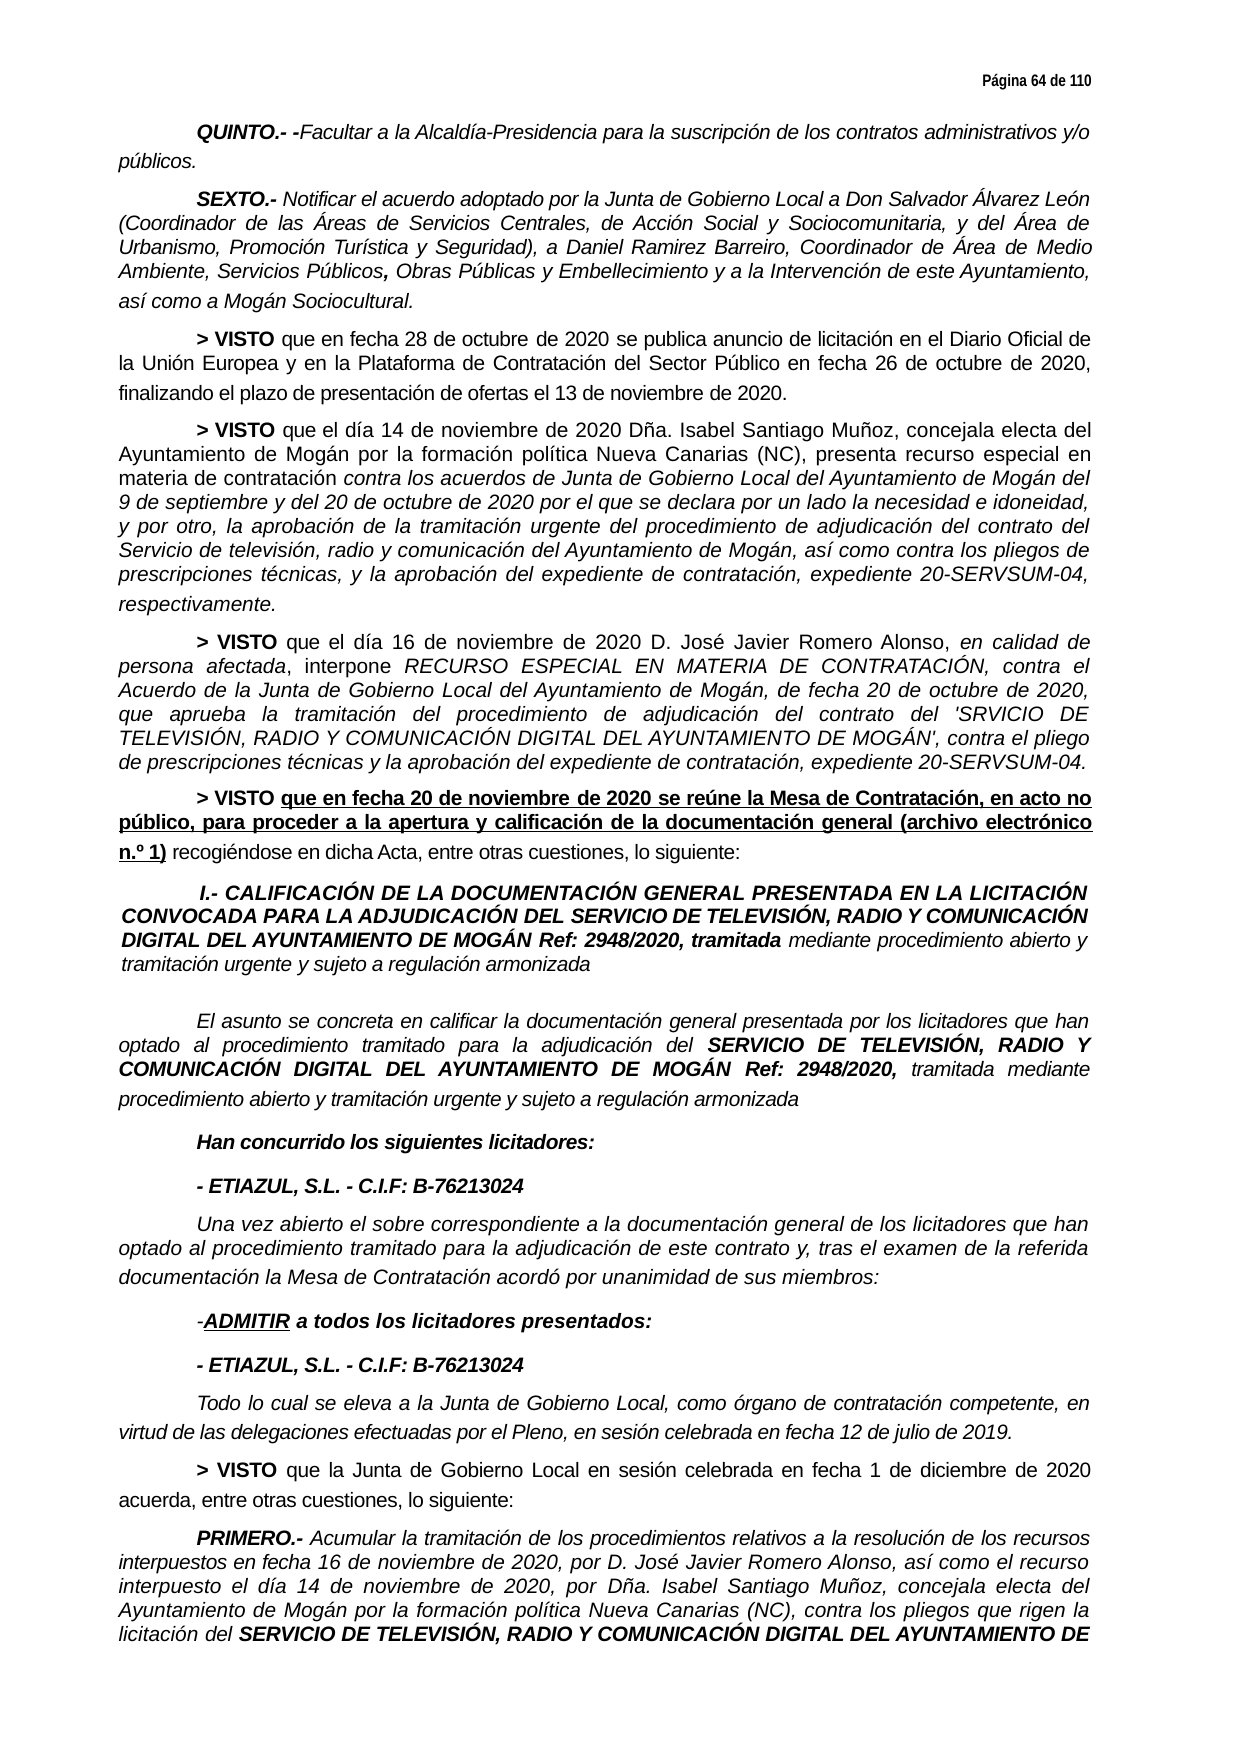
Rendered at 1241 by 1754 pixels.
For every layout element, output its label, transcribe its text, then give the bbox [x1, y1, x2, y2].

text PRIMERO.- Acumular la tramitación de los procedimientos relativos a la resolución de los recursos interpuestos en fecha 16 de noviembre de 2020, por D. José Javier Romero Alonso, así como el recurso interpuesto el día 14 de noviembre de 2020, por Dña. Isabel Santiago Muñoz, concejala electa del Ayuntamiento de Mogán por la formación política Nueva Canarias (NC), contra los pliegos que rigen la licitación del SERVICIO DE TELEVISIÓN, RADIO Y COMUNICACIÓN DIGITAL DEL AYUNTAMIENTO DE [118, 1526, 1092, 1645]
text > VISTO que el día 16 de noviembre de 2020 D. José Javier Romero Alonso, en calidad de persona afectada, interpone RECURSO ESPECIAL EN MATERIA DE CONTRATACIÓN, contra el Acuerdo de la Junta de Gobierno Local del Ayuntamiento de Mogán, de fecha 20 de octubre de 2020, que aprueba la tramitación del procedimiento de adjudicación del contrato del 'SRVICIO DE TELEVISIÓN, RADIO Y COMUNICACIÓN DIGITAL DEL AYUNTAMIENTO DE MOGÁN', contra el pliego de prescripciones técnicas y la aprobación del expediente de contratación, expediente 20-SERVSUM-04. [118, 630, 1092, 773]
text QUINTO.- -Facultar a la Alcaldía-Presidencia para la suscripción de los contratos administrativos y/o públicos. [118, 120, 1092, 175]
text -ADMITIR a todos los licitadores presentados: [118, 1303, 1092, 1334]
table_header I.- CALIFICACIÓN DE LA DOCUMENTACIÓN GENERAL PRESENTADA EN LA LICITACIÓN CONVOCADA PARA LA ADJUDICACIÓN DEL SERVICIO DE TELEVISIÓN, RADIO Y COMUNICACIÓN DIGITAL DEL AYUNTAMIENTO DE MOGÁN Ref: 2948/2020, tramitada mediante procedimiento abierto y tramitación urgente y sujeto a regulación armonizada [118, 878, 1092, 1009]
text Una vez abierto el sobre correspondiente a la documentación general de los licitadores que han optado al procedimiento tramitado para la adjudicación de este contrato y, tras el examen de la referida documentación la Mesa de Contratación acordó por unanimidad de sus miembros: [118, 1212, 1092, 1291]
text SEXTO.- Notificar el acuerdo adoptado por la Junta de Gobierno Local a Don Salvador Álvarez León (Coordinador de las Áreas de Servicios Centrales, de Acción Social y Sociocomunitaria, y del Área de Urbanismo, Promoción Turística y Seguridad), a Daniel Ramirez Barreiro, Coordinador de Área de Medio Ambiente, Servicios Públicos, Obras Públicas y Embellecimiento y a la Intervención de este Ayuntamiento, así como a Mogán Sociocultural. [118, 187, 1092, 314]
text > VISTO que en fecha 28 de octubre de 2020 se publica anuncio de licitación en el Diario Oficial de la Unión Europea y en la Plataforma de Contratación del Sector Público en fecha 26 de octubre de 2020, finalizando el plazo de presentación de ofertas el 13 de noviembre de 2020. [118, 327, 1092, 406]
text > VISTO que en fecha 20 de noviembre de 2020 se reúne la Mesa de Contratación, en acto no público, para proceder a la apertura y calificación de la documentación general (archivo electrónico [118, 786, 1092, 831]
text Todo lo cual se eleva a la Junta de Gobierno Local, como órgano de contratación competente, en virtud de las delegaciones efectuadas por el Pleno, en sesión celebrada en fecha 12 de julio de 2019. [118, 1390, 1092, 1446]
text El asunto se concreta en calificar la documentación general presentada por los licitadores que han optado al procedimiento tramitado para la adjudicación del SERVICIO DE TELEVISIÓN, RADIO Y COMUNICACIÓN DIGITAL DEL AYUNTAMIENTO DE MOGÁN Ref: 2948/2020, tramitada mediante procedimiento abierto y tramitación urgente y sujeto a regulación armonizada [118, 1009, 1092, 1112]
text - ETIAZUL, S.L. - C.I.F: B-76213024 [118, 1168, 1092, 1199]
text - ETIAZUL, S.L. - C.I.F: B-76213024 [118, 1347, 1092, 1378]
text n.º 1) recogiéndose en dicha Acta, entre otras cuestiones, lo siguiente: [118, 832, 1092, 865]
text Han concurrido los siguientes licitadores: [118, 1124, 1092, 1155]
text > VISTO que la Junta de Gobierno Local en sesión celebrada en fecha 1 de diciembre de 2020 acuerda, entre otras cuestiones, lo siguiente: [118, 1458, 1092, 1513]
text > VISTO que el día 14 de noviembre de 2020 Dña. Isabel Santiago Muñoz, concejala electa del Ayuntamiento de Mogán por la formación política Nueva Canarias (NC), presenta recurso especial en materia de contratación contra los acuerdos de Junta de Gobierno Local del Ayuntamiento de Mogán del 9 de septiembre y del 20 de octubre de 2020 por el que se declara por un lado la necesidad e idoneidad, y por otro, la aprobación de la tramitación urgente del procedimiento de adjudicación del contrato del Servicio de televisión, radio y comunicación del Ayuntamiento de Mogán, así como contra los pliegos de prescripciones técnicas, y la aprobación del expediente de contratación, expediente 20-SERVSUM-04, respectivamente. [118, 418, 1092, 617]
